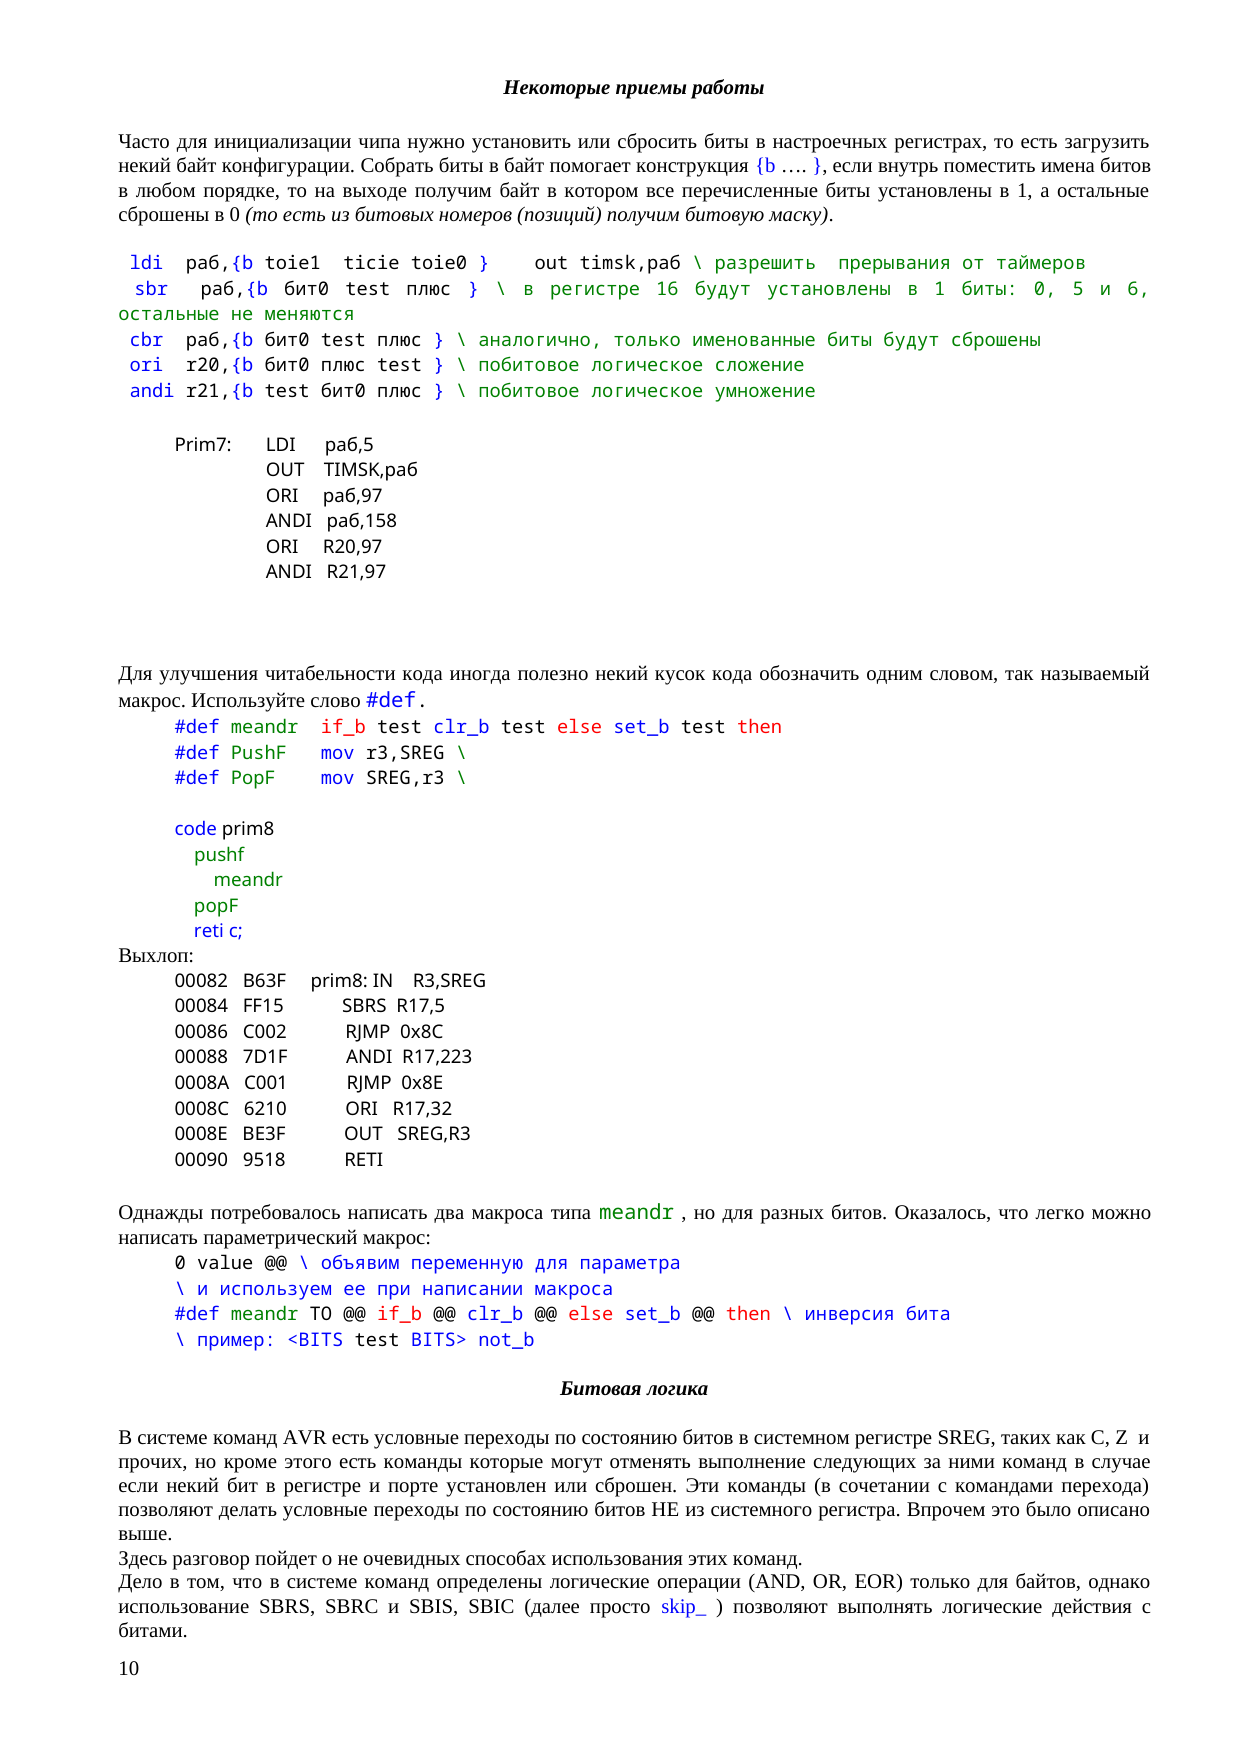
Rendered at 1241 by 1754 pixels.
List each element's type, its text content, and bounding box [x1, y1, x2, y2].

text andi r21,{b test бит0 плюс } \ побитовое логическое умножение [118, 377, 1152, 403]
text cbr раб,{b бит0 test плюс } \ аналогично, только именованные биты будут сброшены [118, 326, 1152, 352]
text popF [174, 892, 1152, 918]
text 0008A C001 RJMP 0x8E [174, 1069, 1152, 1095]
text sbr раб,{b бит0 test плюс } \ в регистре 16 будут установлены в 1 биты: 0, 5 и 6, остальные не меняются [118, 275, 1152, 326]
text \ пример: <BITS test BITS> not_b [174, 1326, 1152, 1351]
text Для улучшения читабельности кода иногда полезно некий кусок кода обозначить одним словом, так называемый макрос. Используйте слово #def. [118, 661, 1152, 713]
text #def PopF mov SREG,r3 \ [174, 764, 1152, 790]
text OUT TIMSK,раб [174, 457, 1152, 482]
text ORI R20,97 [174, 533, 1152, 559]
text В системе команд AVR есть условные переходы по состоянию битов в системном регистре SREG, таких как C, Z и прочих, но кроме этого есть команды которые могут отменять выполнение следующих за ними команд в случае если некий бит в регистре и порте установлен или сброшен. Эти команды (в сочетании с командами перехода) позволяют делать условные переходы по состоянию битов НЕ из системного регистра. Впрочем это было описано выше. Здесь разговор пойдет о не очевидных способах использования этих команд. [118, 1425, 1152, 1569]
text Prim7: LDI раб,5 [174, 431, 1152, 457]
text 00090 9518 RETI [174, 1146, 1152, 1171]
text ldi раб,{b toie1 ticie toie0 } out timsk,раб \ разрешить прерывания от таймеров [118, 250, 1152, 275]
text ORI раб,97 [174, 482, 1152, 508]
text Дело в том, что в системе команд определены логические операции (AND, OR, EOR) только для байтов, однако использование SBRS, SBRC и SBIS, SBIC (далее просто skip_ ) позволяют выполнять логические действия с битами. [118, 1569, 1152, 1642]
text 0008E BE3F OUT SREG,R3 [174, 1120, 1152, 1146]
text pushf [174, 841, 1152, 867]
text 00084 FF15 SBRS R17,5 [174, 993, 1152, 1018]
text #def meandr if_b test clr_b test else set_b test then [174, 713, 1152, 739]
text #def PushF mov r3,SREG \ [174, 739, 1152, 764]
text #def meandr TO @@ if_b @@ clr_b @@ else set_b @@ then \ инверсия бита [174, 1300, 1152, 1326]
text \ и используем ее при написании макроса [174, 1275, 1152, 1300]
text Часто для инициализации чипа нужно установить или сбросить биты в настроечных регистрах, то есть загрузить некий байт конфигурации. Собрать биты в байт помогает конструкция {b …. }, если внутрь поместить имена битов в любом порядке, то на выходе получим байт в котором все перечисленные биты установлены в 1, а остальные сброшены в 0 (то есть из битовых номеров (позиций) получим битовую маску). [118, 129, 1152, 226]
text 00082 B63F prim8: IN R3,SREG [174, 967, 1152, 993]
text ori r20,{b бит0 плюс test } \ побитовое логическое сложение [118, 352, 1152, 377]
text Выхлоп: [118, 943, 1152, 967]
text meandr [174, 867, 1152, 892]
text reti c; [174, 918, 1152, 943]
text ANDI R21,97 [174, 559, 1152, 584]
text 00088 7D1F ANDI R17,223 [174, 1044, 1152, 1069]
text code prim8 [174, 816, 1152, 841]
text Битовая логика [118, 1376, 1152, 1399]
text 0008C 6210 ORI R17,32 [174, 1095, 1152, 1120]
subtitle Некоторые приемы работы [118, 75, 1152, 99]
text 00086 C002 RJMP 0x8C [174, 1018, 1152, 1044]
text 0 value @@ \ объявим переменную для параметра [174, 1249, 1152, 1275]
text ANDI раб,158 [174, 508, 1152, 533]
text Однажды потребовалось написать два макроса типа meandr , но для разных битов. Оказалось, что легко можно написать параметрический макрос: [118, 1197, 1152, 1249]
